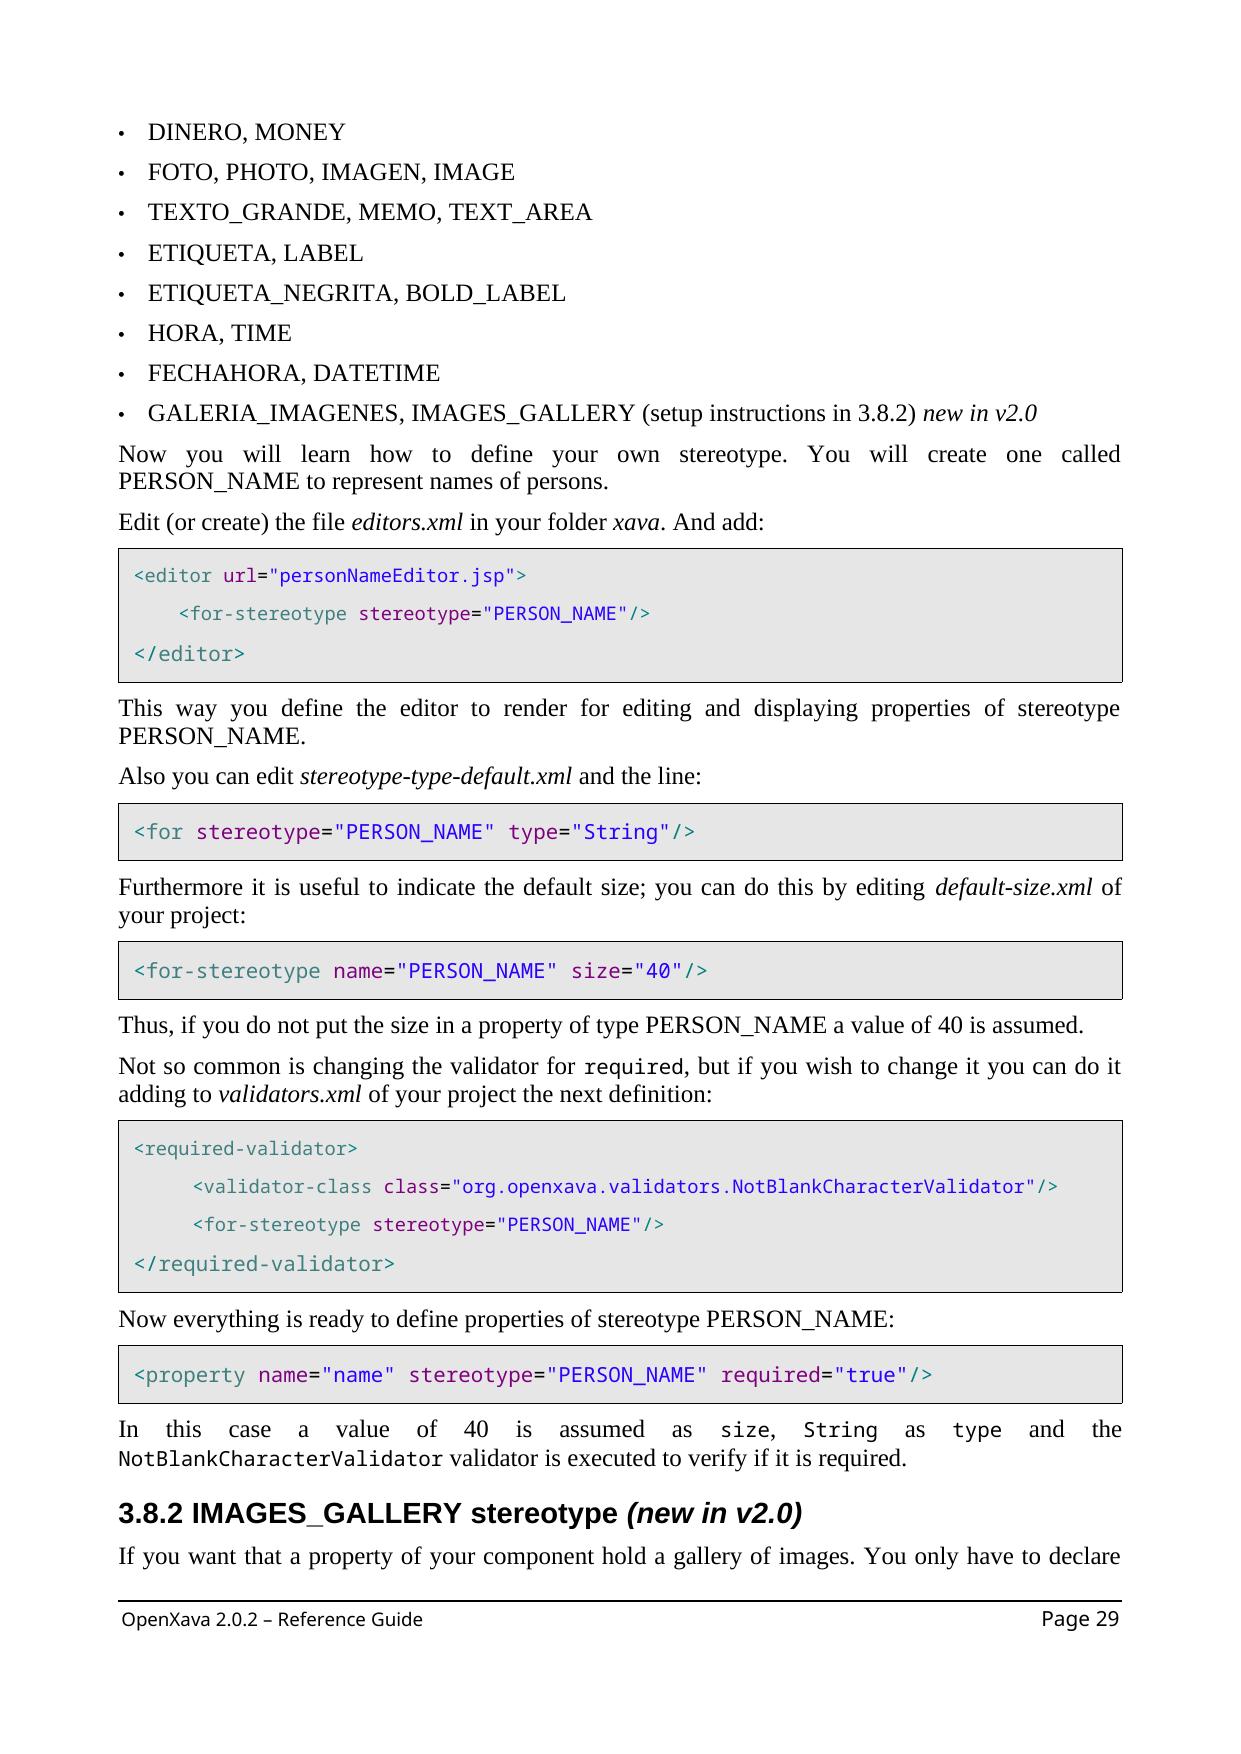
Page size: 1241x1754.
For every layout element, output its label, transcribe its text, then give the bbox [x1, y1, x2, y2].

text <editor url="personNameEditor.jsp"> [119, 549, 1122, 586]
text Furthermore it is useful to indicate the default size; you can do this by editing default-size.xml of your project: [118, 873, 1122, 928]
text Now everything is ready to define properties of stereotype PERSON_NAME: [118, 1305, 1122, 1332]
text Thus, if you do not put the size in a property of type PERSON_NAME a value of 40 is assumed. [118, 1012, 1122, 1039]
text Also you can edit stereotype-type-default.xml and the line: [118, 762, 1122, 790]
text Edit (or create) the file editors.xml in your folder xava. And add: [118, 508, 1122, 535]
text If you want that a property of your component hold a gallery of images. You only have to declare [118, 1542, 1122, 1570]
text </required-validator> [119, 1234, 1122, 1292]
text <validator-class class="org.openxava.validators.NotBlankCharacterValidator"/> [119, 1158, 1122, 1196]
subtitle IMAGES_GALLERY stereotype (new in v2.0) [118, 1497, 1122, 1530]
list DINERO, MONEY [118, 118, 1122, 146]
text <for stereotype="PERSON_NAME" type="String"/> [119, 804, 1122, 860]
list TEXTO_GRANDE, MEMO, TEXT_AREA [118, 198, 1122, 226]
text <for-stereotype name="PERSON_NAME" size="40"/> [119, 942, 1122, 999]
text <property name="name" stereotype="PERSON_NAME" required="true"/> [119, 1346, 1122, 1403]
list ETIQUETA, LABEL [118, 239, 1122, 266]
text Not so common is changing the validator for required, but if you wish to change it you can do it adding to validators.xml of your project the next definition: [118, 1052, 1122, 1108]
text <for-stereotype stereotype="PERSON_NAME"/> [119, 586, 1122, 624]
text In this case a value of 40 is assumed as size, String as type and the NotBlankCharacterValidator validator is executed to verify if it is required. [118, 1416, 1122, 1472]
list FOTO, PHOTO, IMAGEN, IMAGE [118, 158, 1122, 186]
list GALERIA_IMAGENES, IMAGES_GALLERY (setup instructions in 3.8.2) new in v2.0 [118, 399, 1122, 427]
text <for-stereotype stereotype="PERSON_NAME"/> [119, 1196, 1122, 1234]
list FECHAHORA, DATETIME [118, 359, 1122, 387]
text </editor> [119, 624, 1122, 682]
list HORA, TIME [118, 319, 1122, 347]
text <required-validator> [119, 1121, 1122, 1158]
list ETIQUETA_NEGRITA, BOLD_LABEL [118, 279, 1122, 307]
text This way you define the editor to render for editing and displaying properties of stereotype PERSON_NAME. [118, 694, 1122, 750]
text Now you will learn how to define your own stereotype. You will create one called PERSON_NAME to represent names of persons. [118, 440, 1122, 495]
